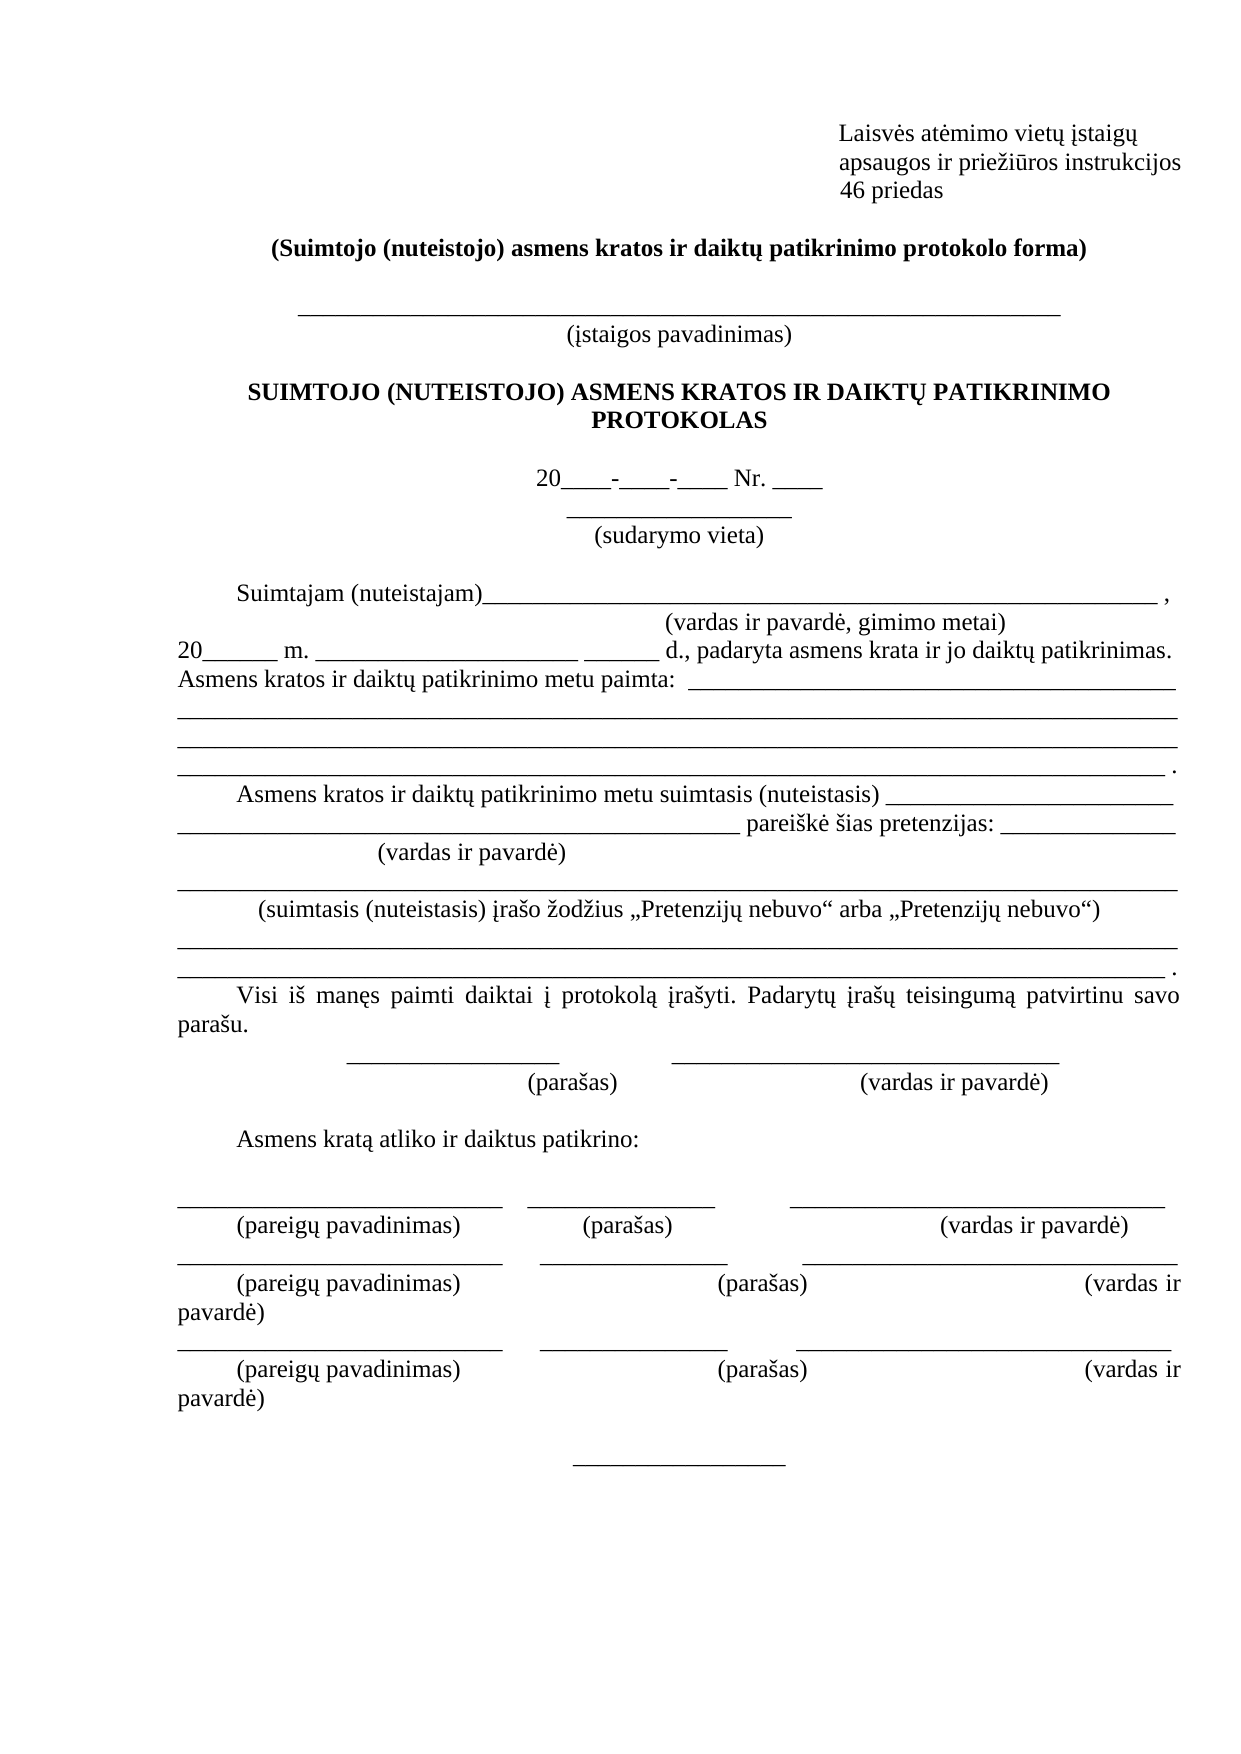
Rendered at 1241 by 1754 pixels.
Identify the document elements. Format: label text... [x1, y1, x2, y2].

text _____________________________________________ pareiškė šias pretenzijas: ______________ [177, 808, 1181, 837]
text Laisvės atėmimo vietų įstaigų [717, 118, 1181, 147]
text _________________ _______________________________ [177, 1038, 1181, 1067]
text 46 priedas [582, 176, 1181, 204]
text apsaugos ir priežiūros instrukcijos [177, 147, 1181, 176]
text __________________________ _______________ ______________________________ [177, 1182, 1181, 1211]
text 20____-____-____ Nr. ____ [177, 463, 1181, 492]
text __________________________ _______________ ______________________________ [177, 1326, 1181, 1354]
text Suimtajam (nuteistajam)______________________________________________________ , [177, 578, 1181, 607]
text (pareigų pavadinimas) (parašas) (vardas ir pavardė) [177, 1354, 1181, 1412]
text ________________________________________________________________________________ [177, 923, 1181, 952]
text __________________________ _______________ ______________________________ [177, 1239, 1181, 1268]
text (pareigų pavadinimas) (parašas) (vardas ir pavardė) [177, 1268, 1181, 1326]
text Asmens kratos ir daiktų patikrinimo metu paimta: _______________________________________ [177, 664, 1181, 693]
text ________________________________________________________________________________ [177, 722, 1181, 751]
text Asmens kratos ir daiktų patikrinimo metu suimtasis (nuteistasis) _______________________ [177, 779, 1181, 808]
text (Suimtojo (nuteistojo) asmens kratos ir daiktų patikrinimo protokolo forma) [177, 233, 1181, 262]
text (įstaigos pavadinimas) [177, 319, 1181, 348]
text (pareigų pavadinimas) (parašas) (vardas ir pavardė) [177, 1211, 1181, 1239]
text _______________________________________________________________________________ . [177, 952, 1181, 981]
text _______________________________________________________________________________ . [177, 751, 1181, 779]
text (sudarymo vieta) [177, 521, 1181, 549]
text Asmens kratą atliko ir daiktus patikrino: [177, 1124, 1181, 1153]
text ________________________________________________________________________________ [177, 693, 1181, 722]
text Visi iš manęs paimti daiktai į protokolą įrašyti. Padarytų įrašų teisingumą patvirtinu savo parašu. [177, 981, 1181, 1038]
text __________________ [177, 492, 1181, 521]
text 20______ m. _____________________ ______ d., padaryta asmens krata ir jo daiktų patikrinimas. [177, 636, 1181, 664]
text SUIMTOJO (NUTEISTOJO) ASMENS KRATOS IR DAIKTŲ PATIKRINIMO [177, 377, 1181, 406]
text (vardas ir pavardė, gimimo metai) [490, 607, 1181, 636]
text (parašas) (vardas ir pavardė) [527, 1067, 1181, 1096]
text (suimtasis (nuteistasis) įrašo žodžius „Pretenzijų nebuvo“ arba „Pretenzijų nebuvo“) [177, 894, 1181, 923]
text _____________________________________________________________ [177, 291, 1181, 319]
text PROTOKOLAS [177, 406, 1181, 434]
text _________________ [177, 1441, 1181, 1469]
text (vardas ir pavardė) [377, 837, 1181, 866]
text ________________________________________________________________________________ [177, 866, 1181, 894]
